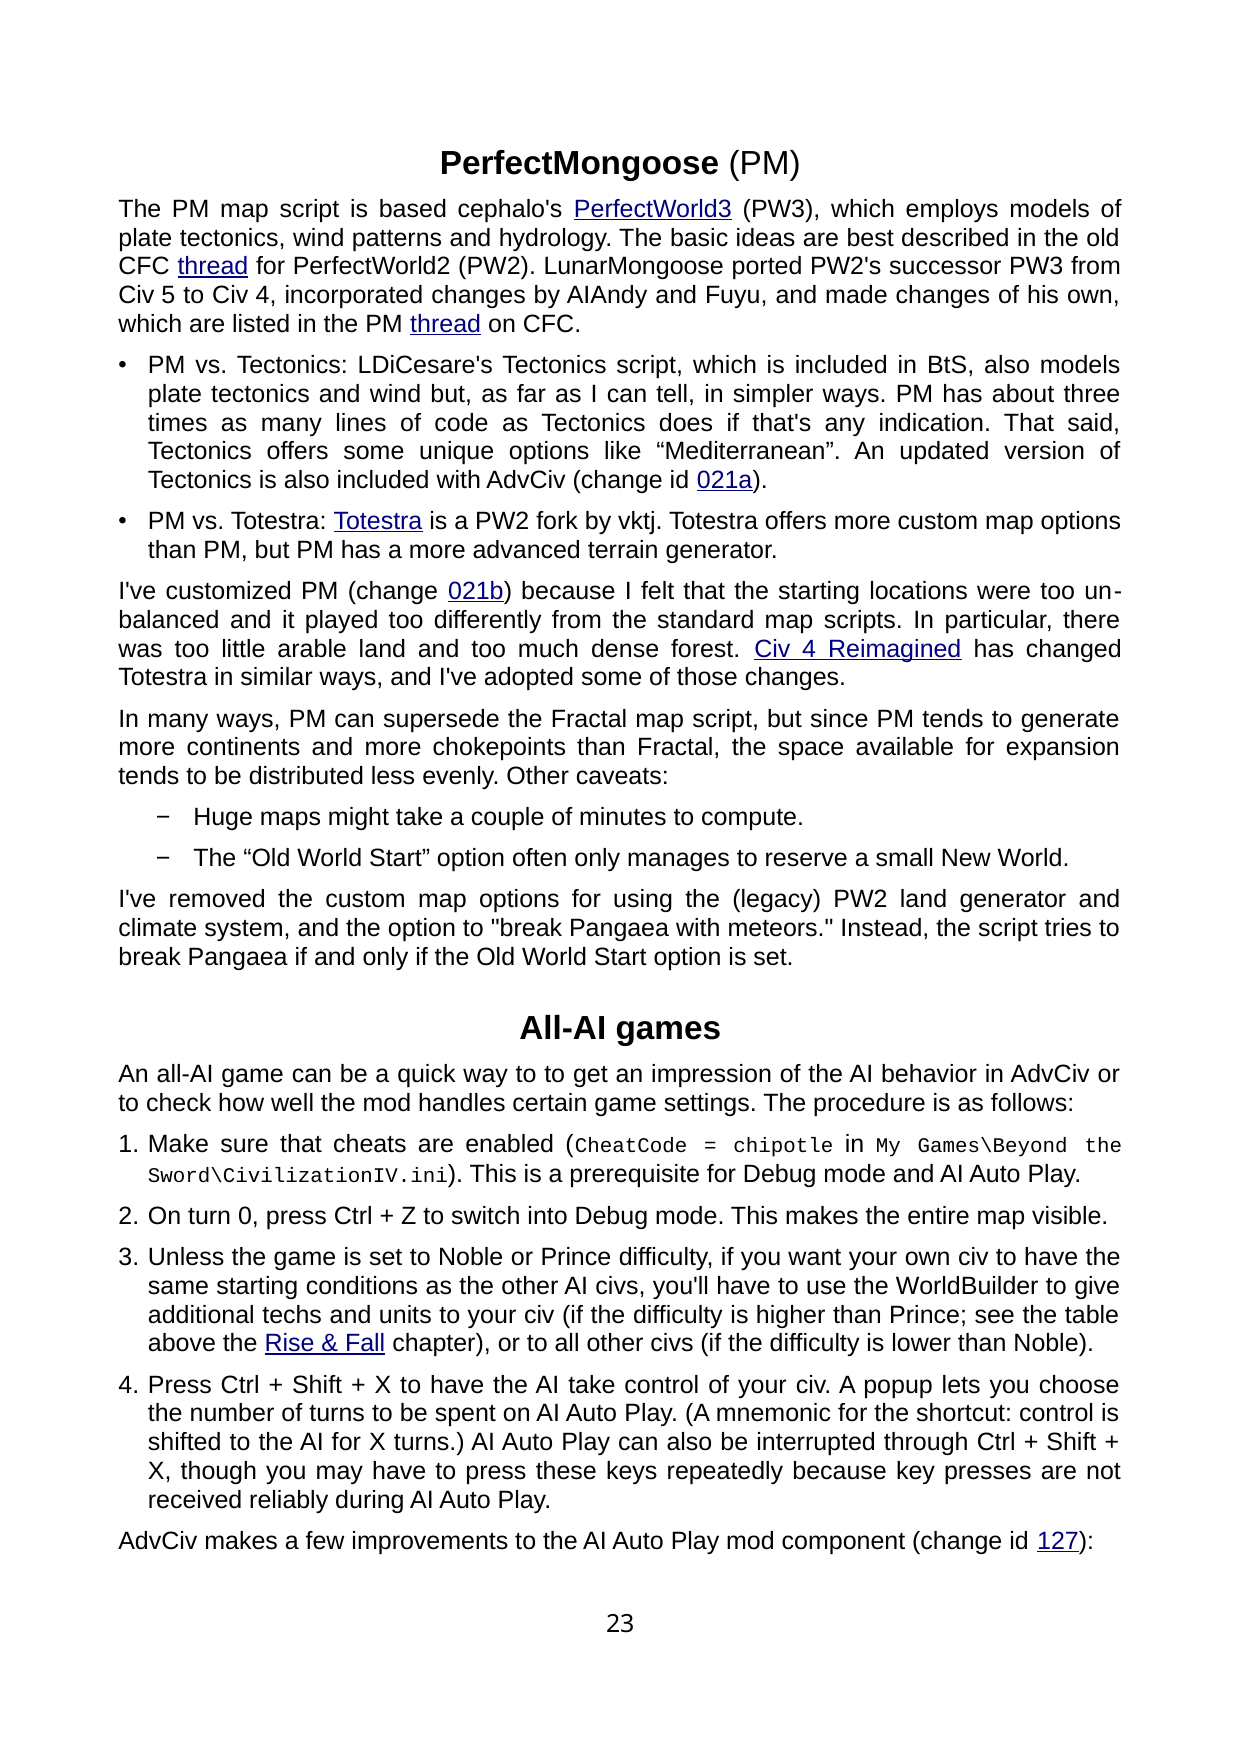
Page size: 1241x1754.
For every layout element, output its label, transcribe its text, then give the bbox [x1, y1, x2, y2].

text An all-AI game can be a quick way to to get an impression of the AI behavior in AdvCiv or to check how well the mod handles certain game settings. The procedure is as follows: [118, 1059, 1122, 1117]
text AdvCiv makes a few improvements to the AI Auto Play mod component (change id 127): [118, 1526, 1122, 1555]
text I've removed the custom map options for using the (legacy) PW2 land generator and climate system, and the option to "break Pangaea with meteors." Instead, the script tries to break Pangaea if and only if the Old World Start option is set. [118, 884, 1122, 971]
text In many ways, PM can supersede the Fractal map script, but since PM tends to generate more continents and more chokepoints than Fractal, the space available for expansion tends to be distributed less evenly. Other caveats: [118, 703, 1122, 790]
text The PM map script is based cephalo's PerfectWorld3 (PW3), which employs models of plate tectonics, wind patterns and hydrology. The basic ideas are best described in the old CFC thread for PerfectWorld2 (PW2). LunarMongoose ported PW2's successor PW3 from Civ 5 to Civ 4, incorporated changes by AIAndy and Fuyu, and made changes of his own, which are listed in the PM thread on CFC. [118, 194, 1122, 337]
text I've customized PM (change 021b) because I felt that the starting locations were too un­balanced and it played too differently from the standard map scripts. In particular, there was too little arable land and too much dense forest. Civ 4 Reimagined has changed Totestra in similar ways, and I've adopted some of those changes. [118, 576, 1122, 691]
list Press Ctrl + Shift + X to have the AI take control of your civ. A popup lets you choose the number of turns to be spent on AI Auto Play. (A mnemonic for the shortcut: control is shifted to the AI for X turns.) AI Auto Play can also be interrupted through Ctrl + Shift + X, though you may have to press these keys repeatedly because key presses are not received reliably during AI Auto Play. [118, 1370, 1122, 1513]
list Unless the game is set to Noble or Prince difficulty, if you want your own civ to have the same starting conditions as the other AI civs, you'll have to use the WorldBuilder to give additional techs and units to your civ (if the difficulty is higher than Prince; see the table above the Rise & Fall chapter), or to all other civs (if the difficulty is lower than Noble). [118, 1242, 1122, 1357]
subtitle PerfectMongoose (PM) [118, 143, 1122, 181]
list PM vs. Tectonics: LDiCesare's Tectonics script, which is included in BtS, also models plate tectonics and wind but, as far as I can tell, in simpler ways. PM has about three times as many lines of code as Tectonics does if that's any indication. That said, Tectonics offers some unique options like “Mediterranean”. An updated version of Tectonics is also included with AdvCiv (change id 021a). [118, 350, 1122, 494]
list On turn 0, press Ctrl + Z to switch into Debug mode. This makes the entire map visible. [118, 1201, 1122, 1230]
list PM vs. Totestra: Totestra is a PW2 fork by vktj. Totestra offers more custom map options than PM, but PM has a more advanced terrain generator. [118, 506, 1122, 564]
list Make sure that cheats are enabled (CheatCode = chipotle in My Games\Beyond the Sword\CivilizationIV.ini). This is a prerequisite for Debug mode and AI Auto Play. [118, 1129, 1122, 1188]
subtitle All-AI games [118, 1008, 1122, 1047]
list Huge maps might take a couple of minutes to compute. [156, 802, 1122, 831]
list The “Old World Start” option often only manages to reserve a small New World. [156, 843, 1122, 872]
